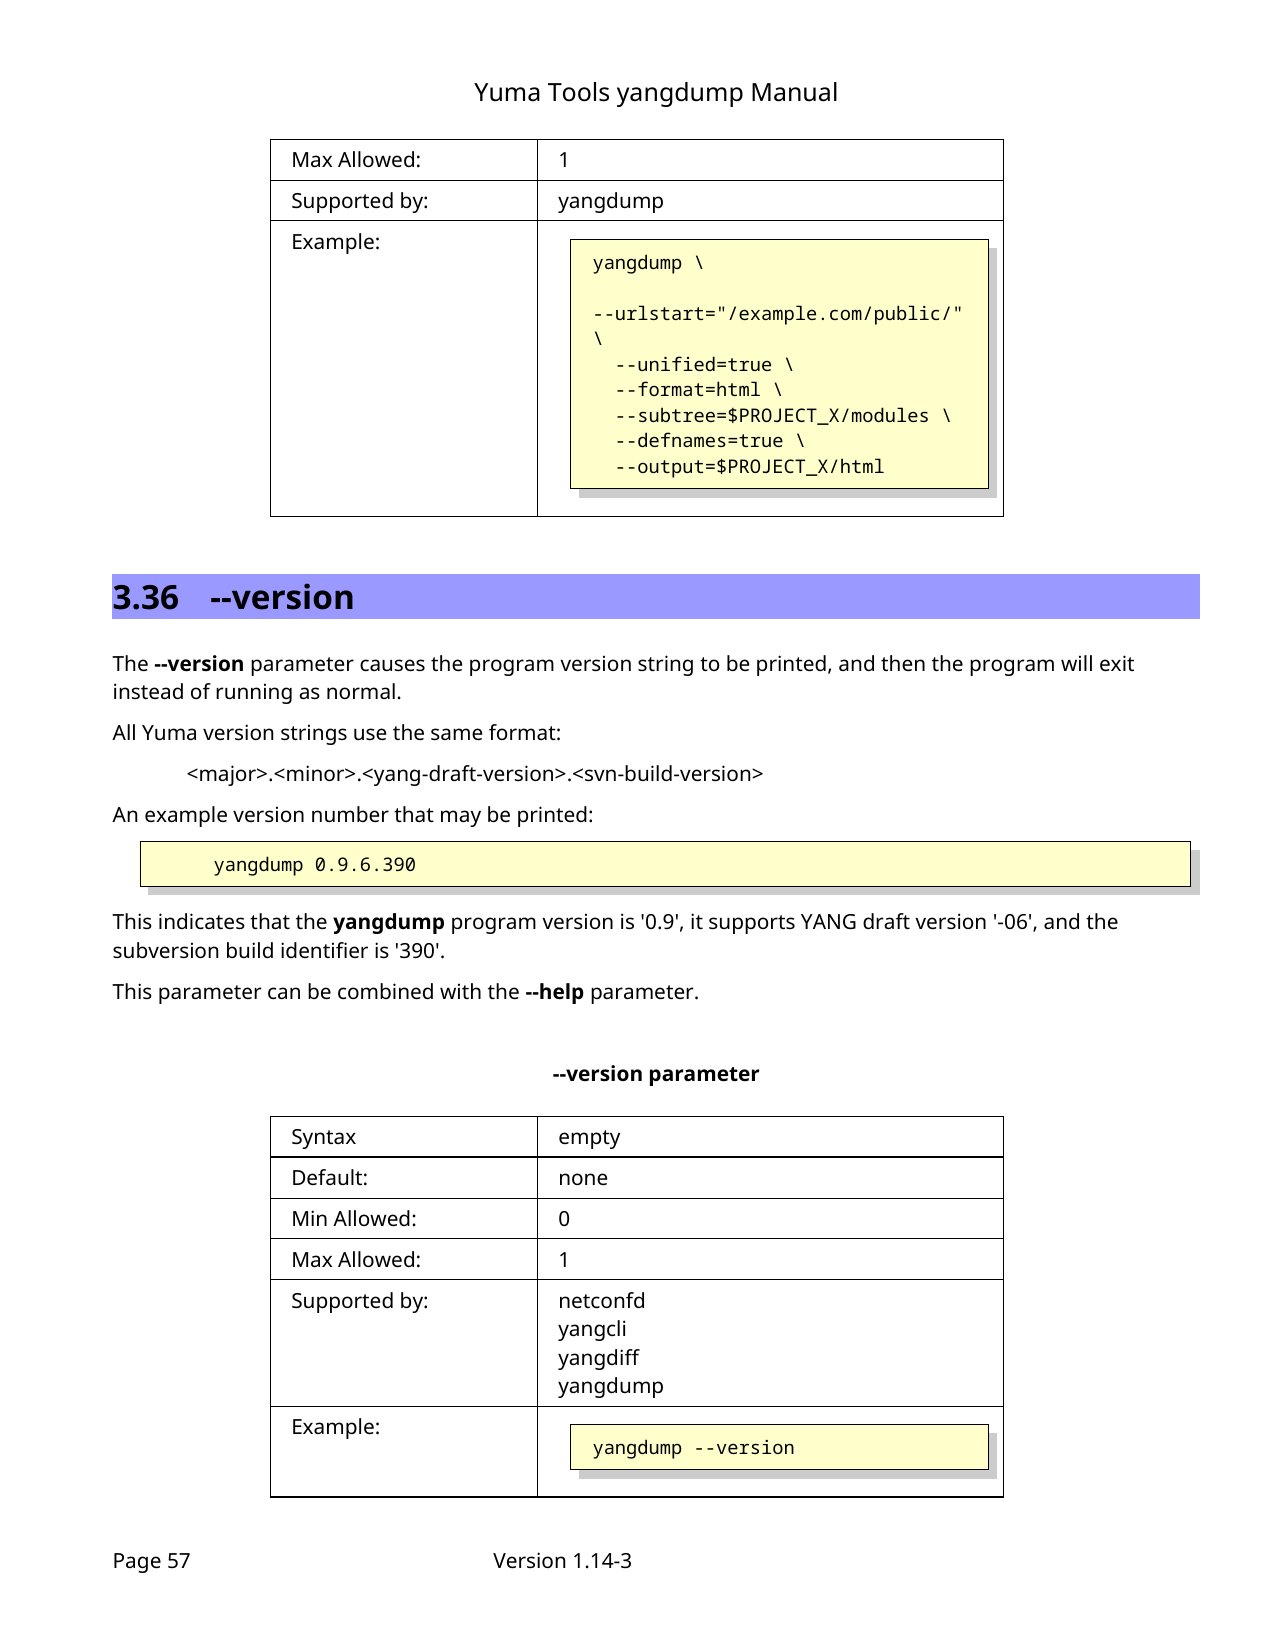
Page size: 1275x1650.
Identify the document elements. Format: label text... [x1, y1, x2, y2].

table_cell yangdump --version [538, 1407, 1003, 1496]
subtitle --version [112, 574, 1200, 619]
table_cell Supported by: [271, 181, 537, 220]
text This parameter can be combined with the --help parameter. [112, 977, 1200, 1005]
table_cell Max Allowed: [271, 1239, 537, 1279]
table_cell Example: [271, 1407, 537, 1496]
text <major>.<minor>.<yang-draft-version>.<svn-build-version> [112, 759, 1200, 787]
text The --version parameter causes the program version string to be printed, and then the program will exit instead of running as normal. [112, 649, 1200, 706]
table_header empty [538, 1117, 1003, 1156]
table_cell none [538, 1158, 1003, 1197]
text This indicates that the yangdump program version is '0.9', it supports YANG draft version '-06', and the subversion build identifier is '390'. [112, 907, 1200, 964]
table_cell yangdump [538, 181, 1003, 220]
table_cell Min Allowed: [271, 1199, 537, 1238]
table_cell 1 [538, 1239, 1003, 1279]
table_cell Max Allowed: [271, 140, 537, 179]
table_cell 0 [538, 1199, 1003, 1238]
table_cell netconfd yangcli yangdiff yangdump [538, 1280, 1003, 1406]
table_cell 1 [538, 140, 1003, 179]
table_cell Supported by: [271, 1280, 537, 1406]
text yangdump 0.9.6.390 [141, 842, 1190, 886]
table_cell yangdump \ --urlstart="/example.com/public/" \ --unified=true \ --format=html \ --subtree=$PROJECT_X/modules \ --defnames=true \ --output=$PROJECT_X/html [538, 221, 1003, 516]
subtitle --version parameter [127, 1059, 1185, 1087]
table_cell Example: [271, 221, 537, 516]
table_cell Default: [271, 1158, 537, 1197]
text An example version number that may be printed: [112, 800, 1200, 828]
text All Yuma version strings use the same format: [112, 718, 1200, 747]
table_header Syntax [271, 1117, 537, 1156]
